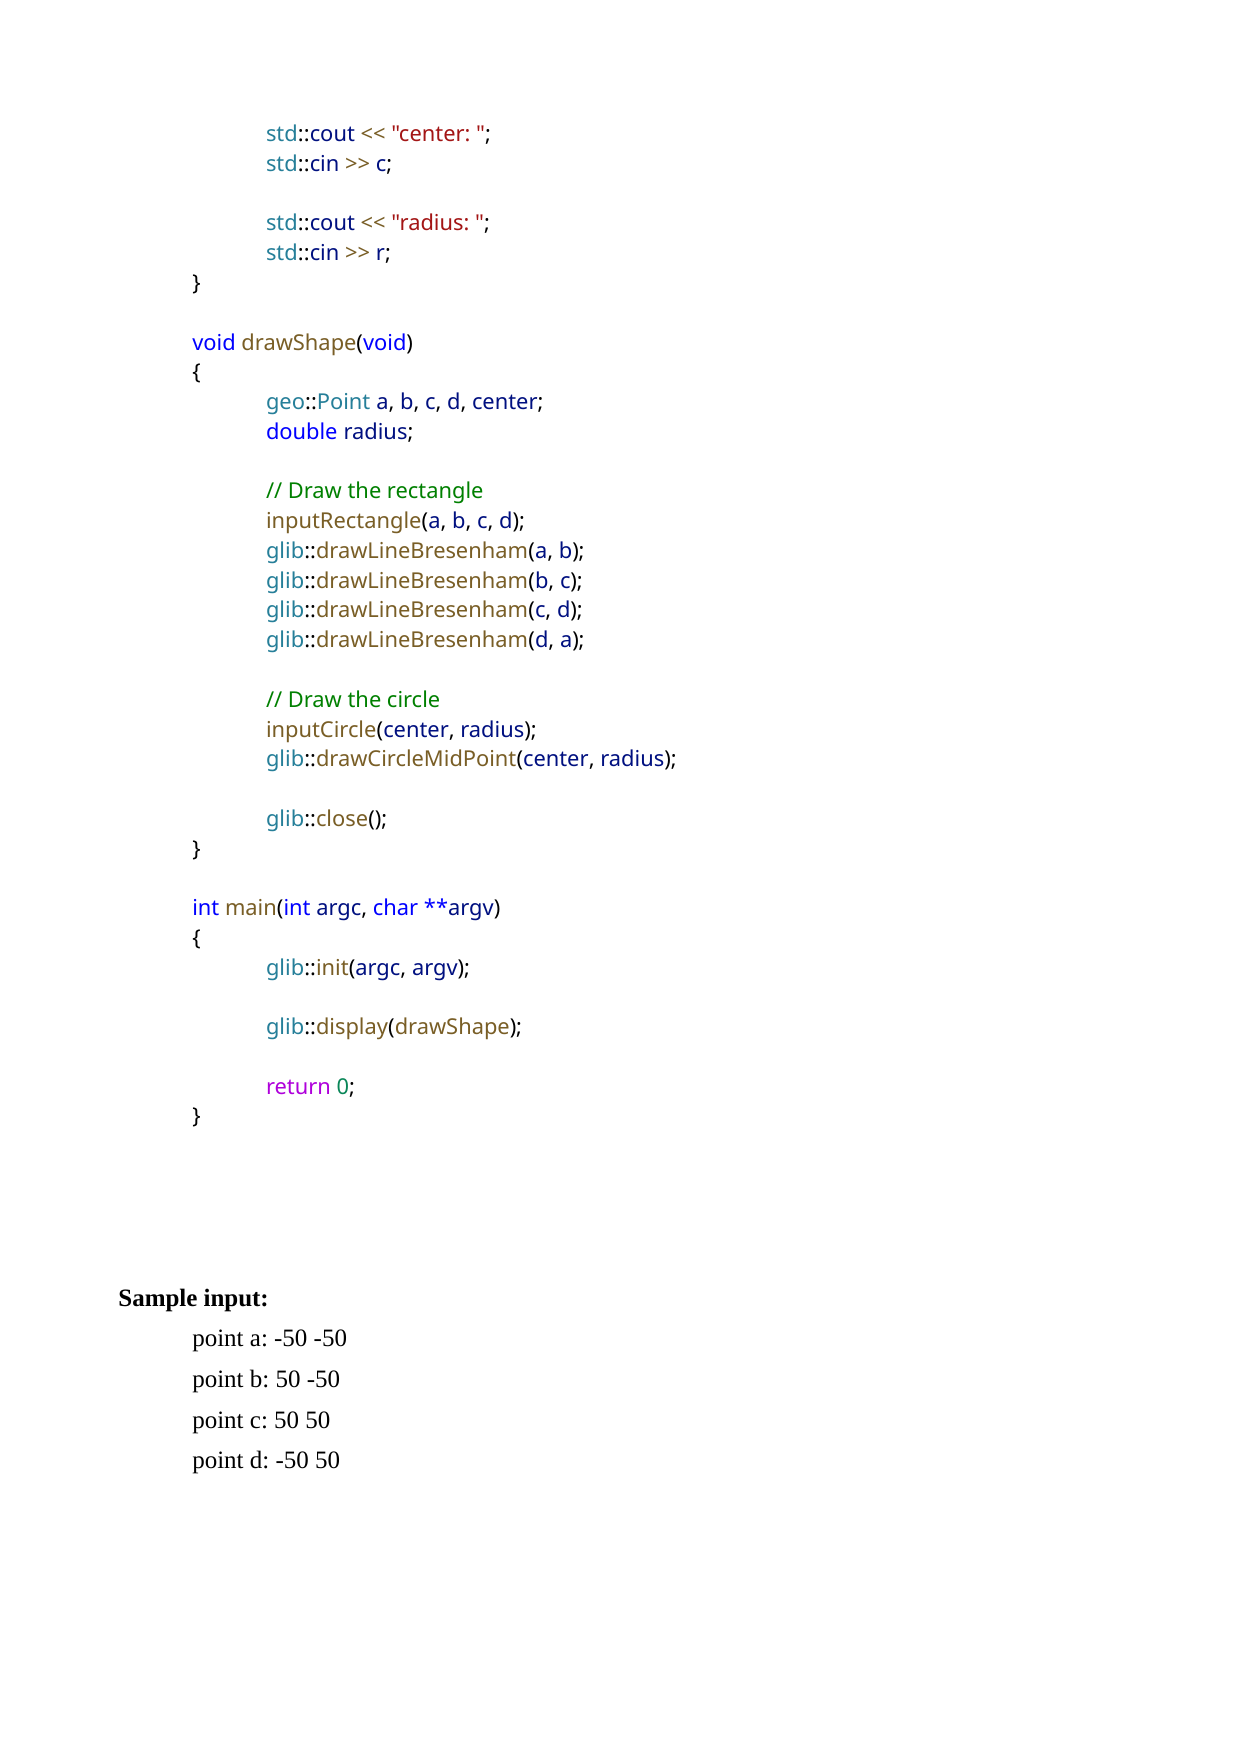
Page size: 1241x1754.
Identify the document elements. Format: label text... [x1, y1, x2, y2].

text // Draw the rectangle [266, 475, 1122, 505]
text } [192, 267, 1122, 297]
text glib::drawLineBresenham(b, c); [266, 565, 1122, 594]
text void drawShape(void) [192, 326, 1122, 356]
text geo::Point a, b, c, d, center; [266, 386, 1122, 416]
text glib::drawCircleMidPoint(center, radius); [266, 743, 1122, 773]
text { [192, 356, 1122, 386]
text glib::display(drawShape); [266, 1011, 1122, 1041]
text std::cin >> c; [266, 148, 1122, 178]
text point a: -50 -50 [192, 1323, 1122, 1352]
text point b: 50 -50 [192, 1364, 1122, 1393]
text glib::drawLineBresenham(c, d); [266, 594, 1122, 624]
text return 0; [266, 1071, 1122, 1100]
text std::cout << "radius: "; [266, 207, 1122, 237]
text } [192, 833, 1122, 862]
text std::cin >> r; [266, 237, 1122, 267]
text { [192, 922, 1122, 952]
text // Draw the circle [266, 684, 1122, 713]
text double radius; [266, 416, 1122, 446]
text inputCircle(center, radius); [266, 713, 1122, 743]
text int main(int argc, char **argv) [192, 892, 1122, 922]
text point c: 50 50 [192, 1405, 1122, 1433]
text glib::drawLineBresenham(a, b); [266, 535, 1122, 565]
text point d: -50 50 [192, 1445, 1122, 1474]
text Sample input: [118, 1283, 1122, 1312]
text inputRectangle(a, b, c, d); [266, 505, 1122, 535]
text glib::drawLineBresenham(d, a); [266, 624, 1122, 654]
text glib::init(argc, argv); [266, 952, 1122, 981]
text } [192, 1100, 1122, 1130]
text glib::close(); [266, 803, 1122, 833]
text std::cout << "center: "; [266, 118, 1122, 148]
